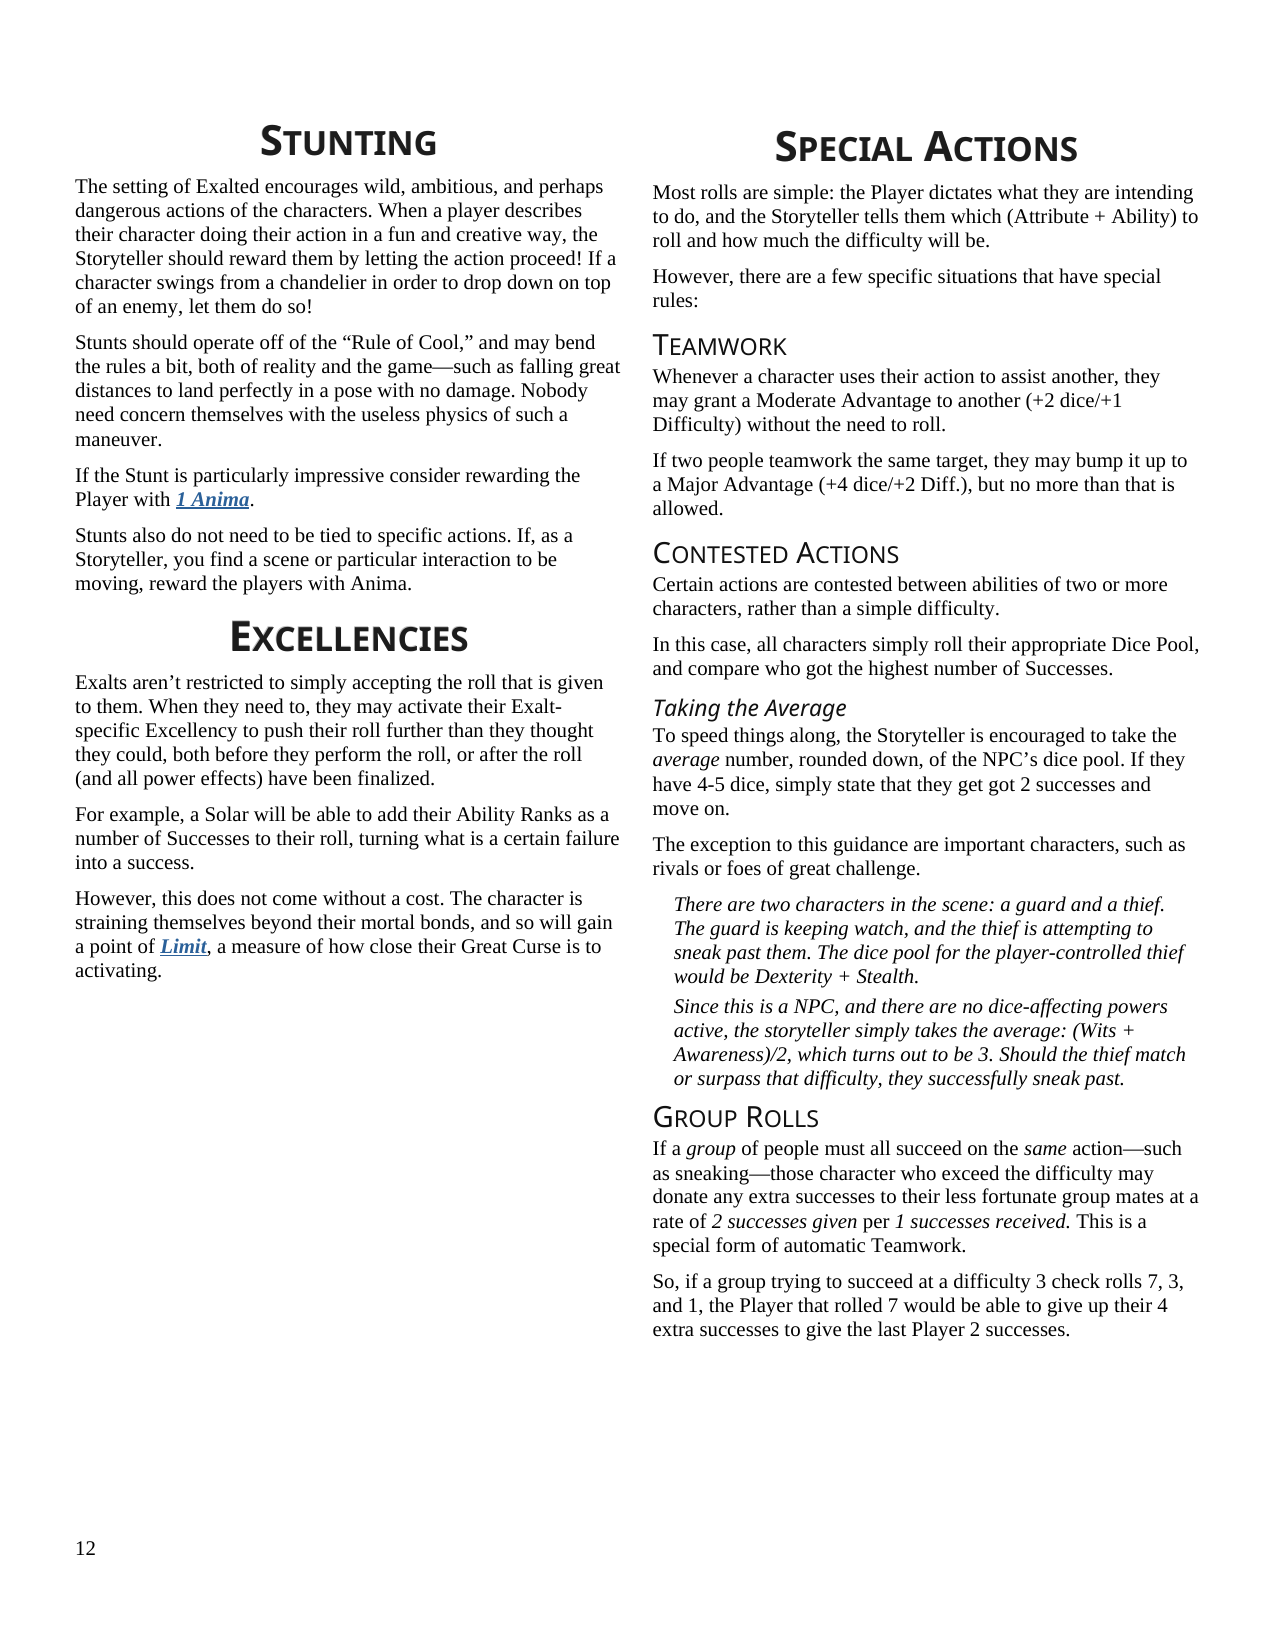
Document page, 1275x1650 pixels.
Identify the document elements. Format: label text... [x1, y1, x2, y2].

text In this case, all characters simply roll their appropriate Dice Pool, and compare who got the highest number of Successes. [652, 632, 1200, 680]
subtitle Teamwork [652, 324, 1200, 364]
text Most rolls are simple: the Player dictates what they are intending to do, and the Storyteller tells them which (Attribute + Ability) to roll and how much the difficulty will be. [652, 180, 1200, 252]
text Exalts aren’t restricted to simply accepting the roll that is given to them. When they need to, they may activate their Exalt-specific Excellency to push their roll further than they thought they could, both before they perform the roll, or after the roll (and all power effects) have been finalized. [75, 669, 622, 790]
text If a group of people must all succeed on the same action—such as sneaking—those character who exceed the difficulty may donate any extra successes to their less fortunate group mates at a rate of 2 successes given per 1 successes received. This is a special form of automatic Teamwork. [652, 1136, 1200, 1257]
subtitle Special Actions [652, 117, 1200, 174]
text The exception to this guidance are important characters, such as rivals or foes of great challenge. [652, 832, 1200, 880]
subtitle Since this is a NPC, and there are no dice-affecting powers active, the storyteller simply takes the average: (Wits + Awareness)/2, which turns out to be 3. Should the thief match or surpass that difficulty, they successfully sneak past. [673, 994, 1200, 1090]
subtitle Excellencies [75, 607, 622, 663]
subtitle Stunting [75, 111, 622, 168]
text The setting of Exalted encourages wild, ambitious, and perhaps dangerous actions of the characters. When a player describes their character doing their action in a fun and creative way, the Storyteller should reward them by letting the action proceed! If a character swings from a chandelier in order to drop down on top of an enemy, let them do so! [75, 174, 622, 318]
text For example, a Solar will be able to add their Ability Ranks as a number of Successes to their roll, turning what is a certain failure into a success. [75, 802, 622, 874]
text Stunts should operate off of the “Rule of Cool,” and may bend the rules a bit, both of reality and the game—such as falling great distances to land perfectly in a pose with no damage. Nobody need concern themselves with the useless physics of such a maneuver. [75, 330, 622, 451]
text Whenever a character uses their action to assist another, they may grant a Moderate Advantage to another (+2 dice/+1 Difficulty) without the need to roll. [652, 364, 1200, 436]
text So, if a group trying to succeed at a difficulty 3 check rolls 7, 3, and 1, the Player that rolled 7 would be able to give up their 4 extra successes to give the last Player 2 successes. [652, 1269, 1200, 1341]
text However, there are a few specific situations that have special rules: [652, 264, 1200, 312]
subtitle Taking the Average [652, 692, 1200, 723]
subtitle Group Rolls [652, 1097, 1200, 1136]
text Stunts also do not need to be tied to specific actions. If, as a Storyteller, you find a scene or particular interaction to be moving, reward the players with Anima. [75, 523, 622, 595]
text If two people teamwork the same target, they may bump it up to a Major Advantage (+4 dice/+2 Diff.), but no more than that is allowed. [652, 448, 1200, 520]
text However, this does not come without a cost. The character is straining themselves beyond their mortal bonds, and so will gain a point of Limit, a measure of how close their Great Curse is to activating. [75, 886, 622, 982]
subtitle Contested Actions [652, 532, 1200, 572]
text Certain actions are contested between abilities of two or more characters, rather than a simple difficulty. [652, 572, 1200, 620]
text If the Stunt is particularly impressive consider rewarding the Player with 1 Anima. [75, 462, 622, 511]
text To speed things along, the Storyteller is encouraged to take the average number, rounded down, of the NPC’s dice pool. If they have 4-5 dice, simply state that they get got 2 successes and move on. [652, 723, 1200, 819]
subtitle There are two characters in the scene: a guard and a thief. The guard is keeping watch, and the thief is attempting to sneak past them. The dice pool for the player-controlled thief would be Dexterity + Stealth. [673, 892, 1200, 988]
